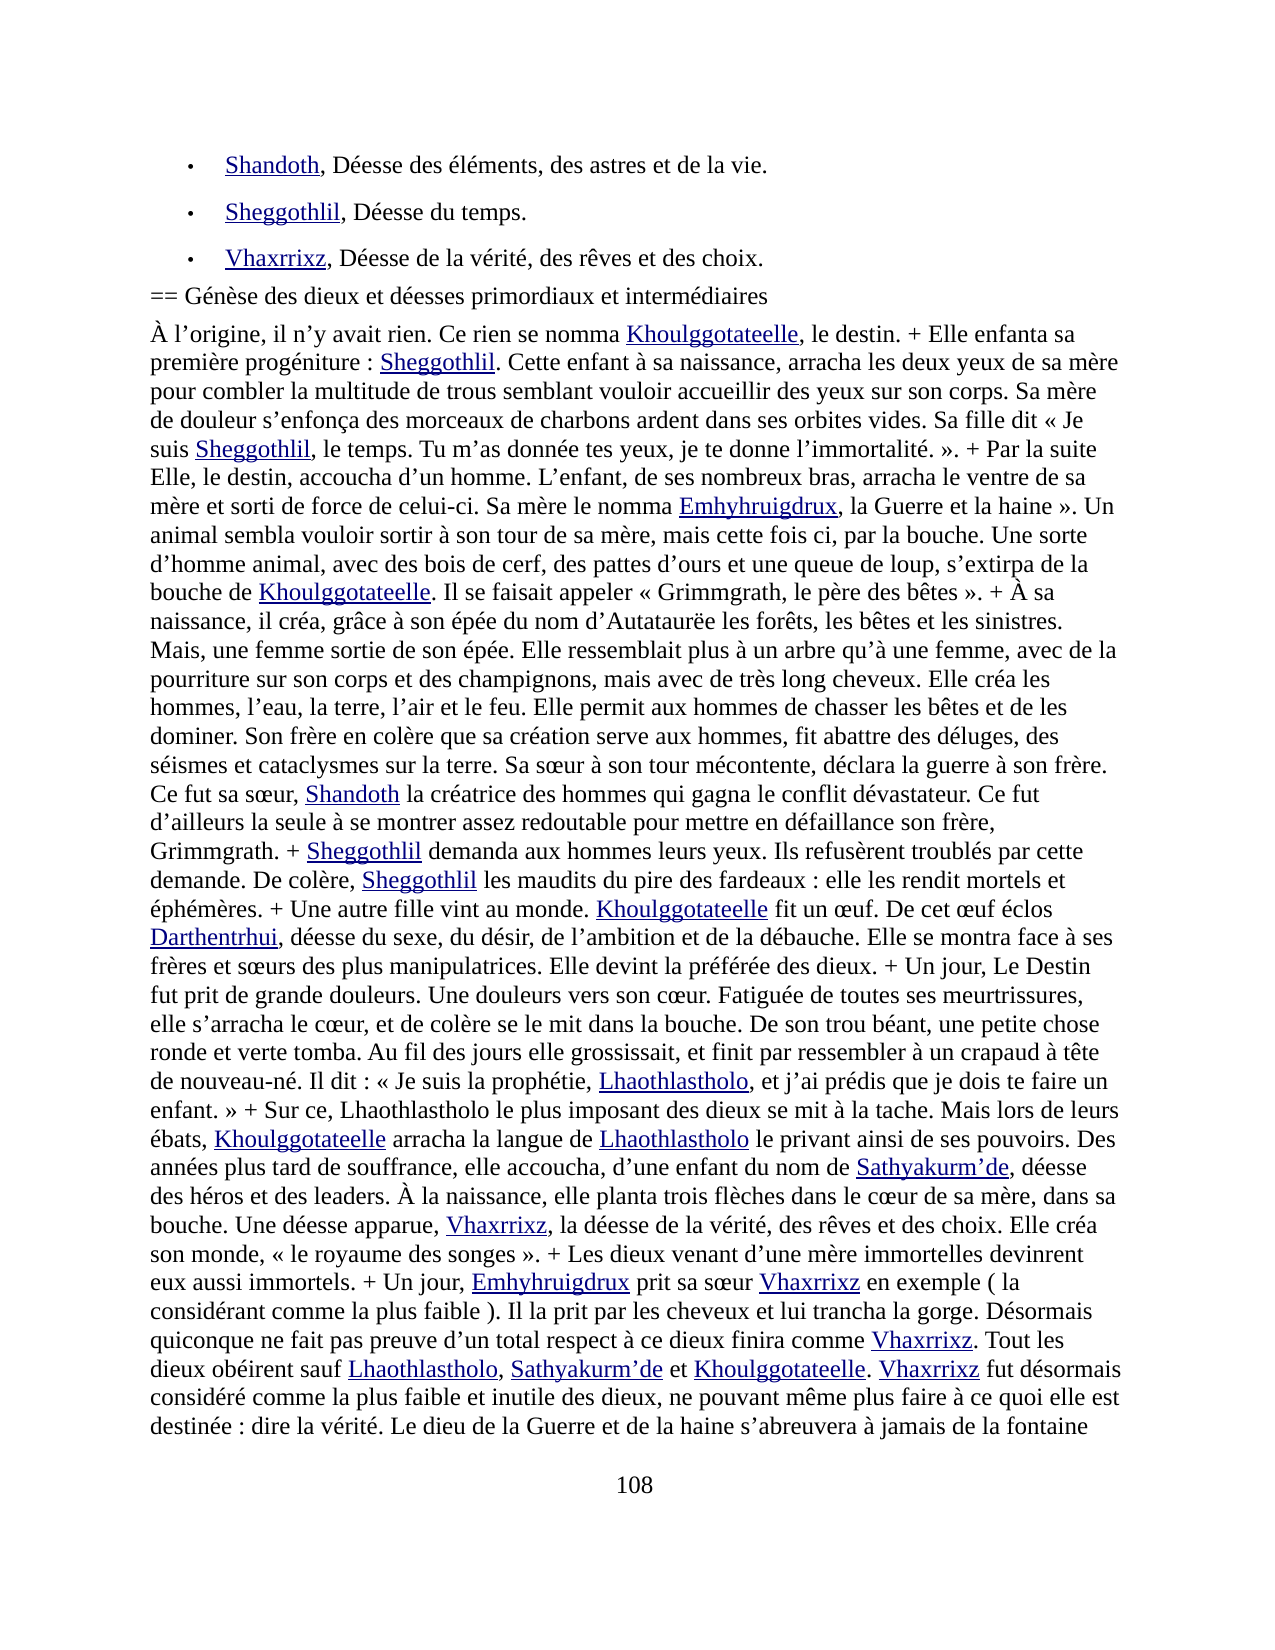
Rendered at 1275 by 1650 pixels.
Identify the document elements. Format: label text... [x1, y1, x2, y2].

list Sheggothlil, Déesse du temps. [187, 197, 1125, 225]
text == Génèse des dieux et déesses primordiaux et intermédiaires [150, 281, 1125, 310]
list Shandoth, Déesse des éléments, des astres et de la vie. [187, 150, 1125, 179]
text À l’origine, il n’y avait rien. Ce rien se nomma Khoulggotateelle, le destin. + Elle enfanta sa première progéniture : Sheggothlil. Cette enfant à sa naissance, arracha les deux yeux de sa mère pour combler la multitude de trous semblant vouloir accueillir des yeux sur son corps. Sa mère de douleur s’enfonça des morceaux de charbons ardent dans ses orbites vides. Sa fille dit « Je suis Sheggothlil, le temps. Tu m’as donnée tes yeux, je te donne l’immortalité. ». + Par la suite Elle, le destin, accoucha d’un homme. L’enfant, de ses nombreux bras, arracha le ventre de sa mère et sorti de force de celui-ci. Sa mère le nomma Emhyhruigdrux, la Guerre et la haine ». Un animal sembla vouloir sortir à son tour de sa mère, mais cette fois ci, par la bouche. Une sorte d’homme animal, avec des bois de cerf, des pattes d’ours et une queue de loup, s’extirpa de la bouche de Khoulggotateelle. Il se faisait appeler « Grimmgrath, le père des bêtes ». + À sa naissance, il créa, grâce à son épée du nom d’Autataurëe les forêts, les bêtes et les sinistres. Mais, une femme sortie de son épée. Elle ressemblait plus à un arbre qu’à une femme, avec de la pourriture sur son corps et des champignons, mais avec de très long cheveux. Elle créa les hommes, l’eau, la terre, l’air et le feu. Elle permit aux hommes de chasser les bêtes et de les dominer. Son frère en colère que sa création serve aux hommes, fit abattre des déluges, des séismes et cataclysmes sur la terre. Sa sœur à son tour mécontente, déclara la guerre à son frère. Ce fut sa sœur, Shandoth la créatrice des hommes qui gagna le conflit dévastateur. Ce fut d’ailleurs la seule à se montrer assez redoutable pour mettre en défaillance son frère, Grimmgrath. + Sheggothlil demanda aux hommes leurs yeux. Ils refusèrent troublés par cette demande. De colère, Sheggothlil les maudits du pire des fardeaux : elle les rendit mortels et éphémères. + Une autre fille vint au monde. Khoulggotateelle fit un œuf. De cet œuf éclos Darthentrhui, déesse du sexe, du désir, de l’ambition et de la débauche. Elle se montra face à ses frères et sœurs des plus manipulatrices. Elle devint la préférée des dieux. + Un jour, Le Destin fut prit de grande douleurs. Une douleurs vers son cœur. Fatiguée de toutes ses meurtrissures, elle s’arracha le cœur, et de colère se le mit dans la bouche. De son trou béant, une petite chose ronde et verte tomba. Au fil des jours elle grossissait, et finit par ressembler à un crapaud à tête de nouveau-né. Il dit : « Je suis la prophétie, Lhaothlastholo, et j’ai prédis que je dois te faire un enfant. » + Sur ce, Lhaothlastholo le plus imposant des dieux se mit à la tache. Mais lors de leurs ébats, Khoulggotateelle arracha la langue de Lhaothlastholo le privant ainsi de ses pouvoirs. Des années plus tard de souffrance, elle accoucha, d’une enfant du nom de Sathyakurm’de, déesse des héros et des leaders. À la naissance, elle planta trois flèches dans le cœur de sa mère, dans sa bouche. Une déesse apparue, Vhaxrrixz, la déesse de la vérité, des rêves et des choix. Elle créa son monde, « le royaume des songes ». + Les dieux venant d’une mère immortelles devinrent eux aussi immortels. + Un jour, Emhyhruigdrux prit sa sœur Vhaxrrixz en exemple ( la considérant comme la plus faible ). Il la prit par les cheveux et lui trancha la gorge. Désormais quiconque ne fait pas preuve d’un total respect à ce dieux finira comme Vhaxrrixz. Tout les dieux obéirent sauf Lhaothlastholo, Sathyakurm’de et Khoulggotateelle. Vhaxrrixz fut désormais considéré comme la plus faible et inutile des dieux, ne pouvant même plus faire à ce quoi elle est destinée : dire la vérité. Le dieu de la Guerre et de la haine s’abreuvera à jamais de la fontaine [150, 319, 1125, 1440]
list Vhaxrrixz, Déesse de la vérité, des rêves et des choix. [187, 243, 1125, 272]
